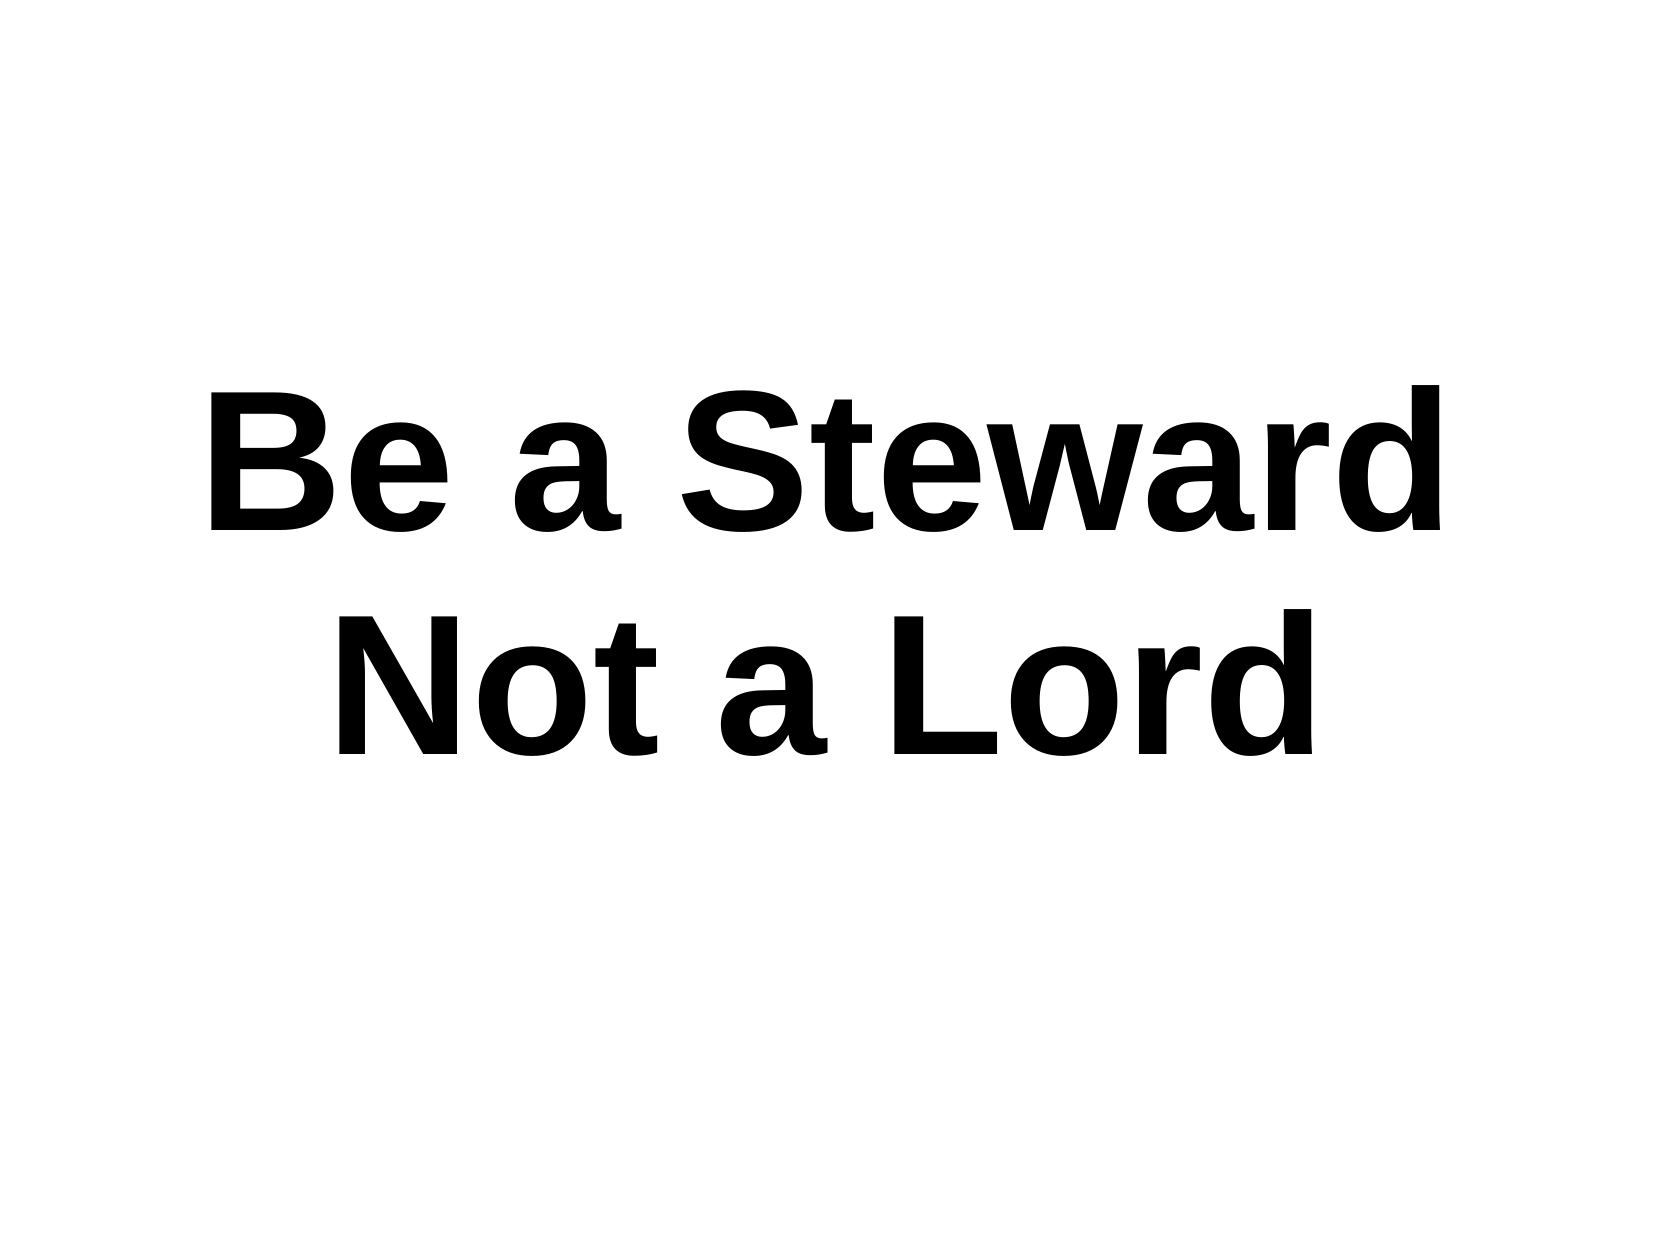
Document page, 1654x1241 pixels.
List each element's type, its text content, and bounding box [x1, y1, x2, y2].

title Be a Steward Not a Lord [82, 349, 1571, 797]
